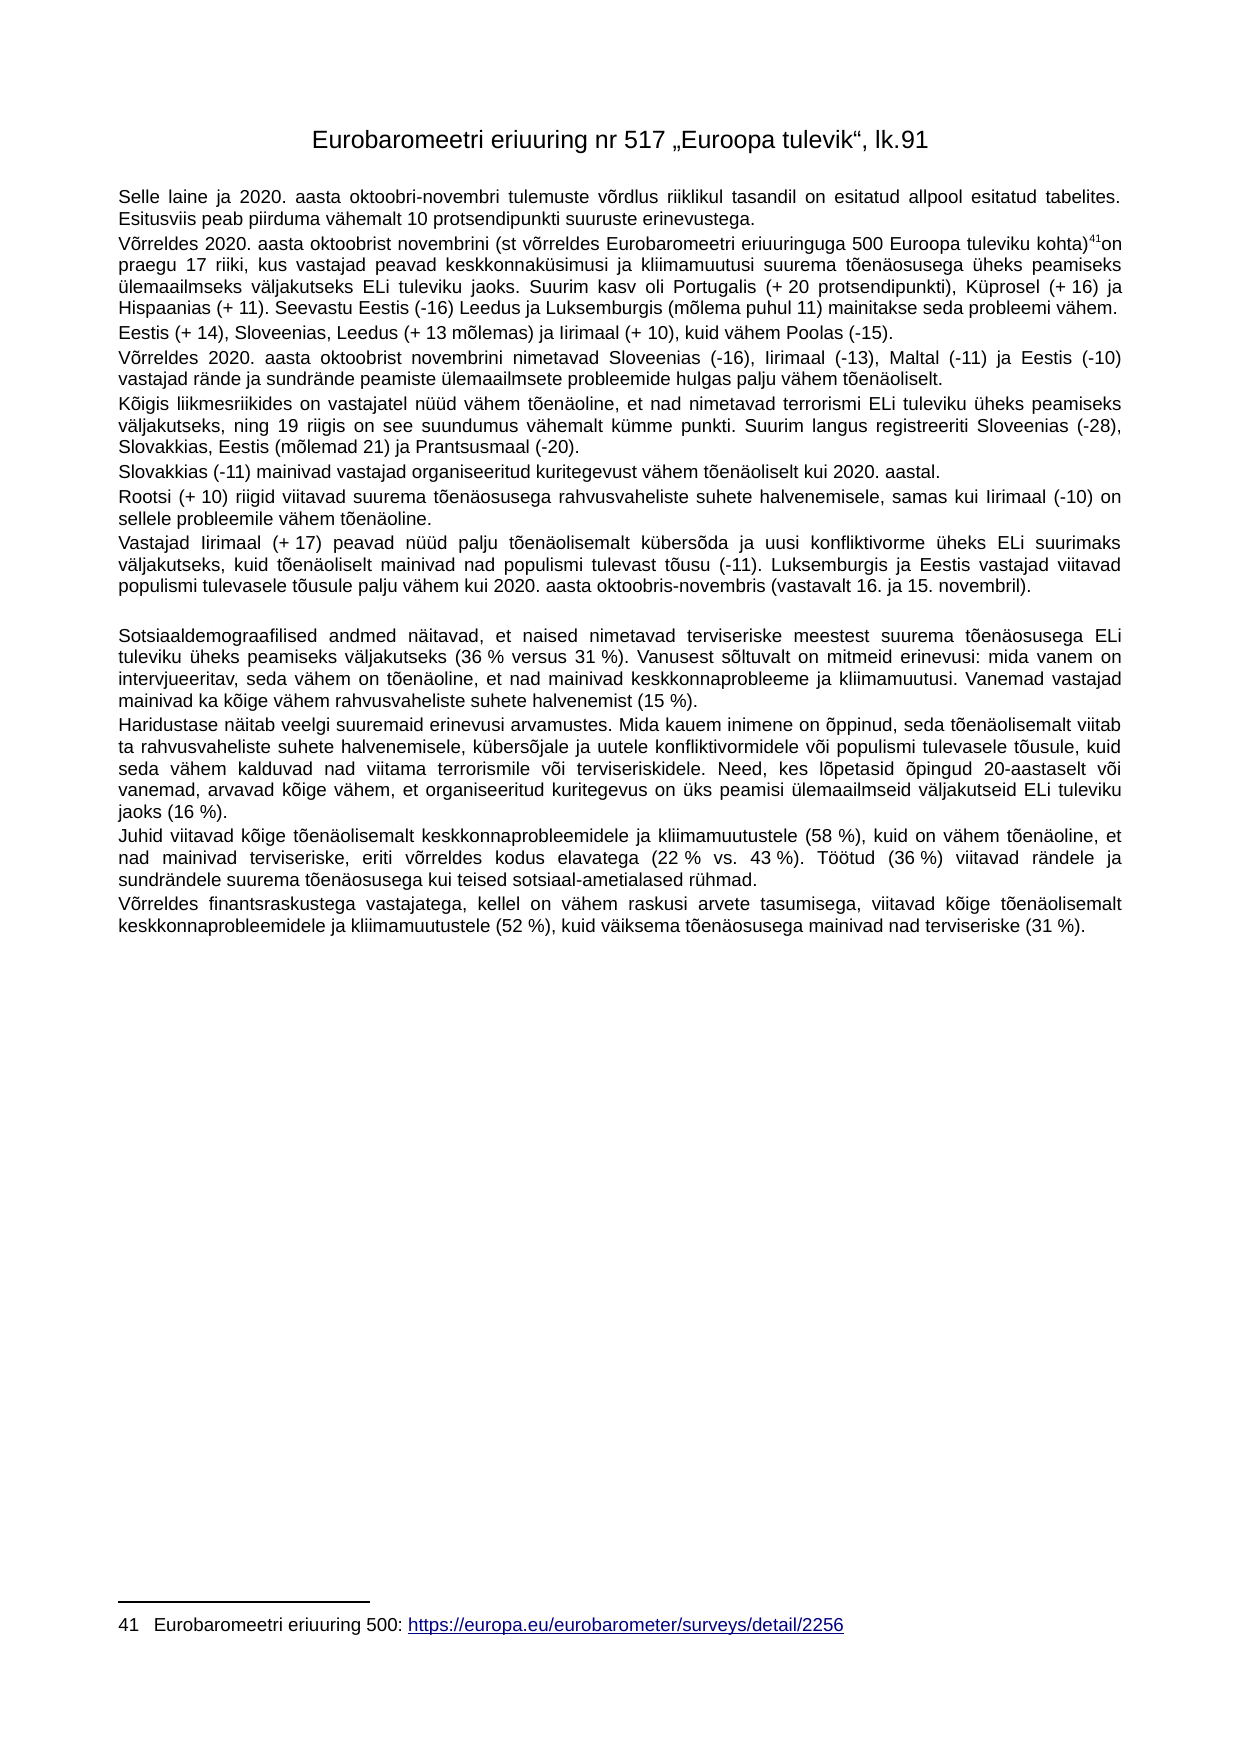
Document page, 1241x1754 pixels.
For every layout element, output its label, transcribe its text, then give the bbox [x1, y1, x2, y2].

text Selle laine ja 2020. aasta oktoobri-novembri tulemuste võrdlus riiklikul tasandil on esitatud allpool esitatud tabelites. Esitusviis peab piirduma vähemalt 10 protsendipunkti suuruste erinevustega. [118, 186, 1122, 229]
text Juhid viitavad kõige tõenäolisemalt keskkonnaprobleemidele ja kliimamuutustele (58 %), kuid on vähem tõenäoline, et nad mainivad terviseriske, eriti võrreldes kodus elavatega (22 % vs. 43 %). Töötud (36 %) viitavad rändele ja sundrändele suurema tõenäosusega kui teised sotsiaal-ametialased rühmad. [118, 825, 1122, 890]
text Slovakkias (-11) mainivad vastajad organiseeritud kuritegevust vähem tõenäoliselt kui 2020. aastal. [118, 461, 1122, 482]
text Eestis (+ 14), Sloveenias, Leedus (+ 13 mõlemas) ja Iirimaal (+ 10), kuid vähem Poolas (-15). [118, 322, 1122, 343]
text Eurobaromeetri eriuuring 500: https://europa.eu/eurobarometer/surveys/detail/2256 [118, 1614, 1122, 1636]
text Haridustase näitab veelgi suuremaid erinevusi arvamustes. Mida kauem inimene on õppinud, seda tõenäolisemalt viitab ta rahvusvaheliste suhete halvenemisele, kübersõjale ja uutele konfliktivormidele või populismi tulevasele tõusule, kuid seda vähem kalduvad nad viitama terrorismile või terviseriskidele. Need, kes lõpetasid õpingud 20-aastaselt või vanemad, arvavad kõige vähem, et organiseeritud kuritegevus on üks peamisi ülemaailmseid väljakutseid ELi tuleviku jaoks (16 %). [118, 714, 1122, 822]
text Sotsiaaldemograafilised andmed näitavad, et naised nimetavad terviseriske meestest suurema tõenäosusega ELi tuleviku üheks peamiseks väljakutseks (36 % versus 31 %). Vanusest sõltuvalt on mitmeid erinevusi: mida vanem on intervjueeritav, seda vähem on tõenäoline, et nad mainivad keskkonnaprobleeme ja kliimamuutusi. Vanemad vastajad mainivad ka kõige vähem rahvusvaheliste suhete halvenemist (15 %). [118, 625, 1122, 711]
text Rootsi (+ 10) riigid viitavad suurema tõenäosusega rahvusvaheliste suhete halvenemisele, samas kui Iirimaal (-10) on sellele probleemile vähem tõenäoline. [118, 486, 1122, 529]
text Võrreldes 2020. aasta oktoobrist novembrini nimetavad Sloveenias (-16), Iirimaal (-13), Maltal (-11) ja Eestis (-10) vastajad rände ja sundrände peamiste ülemaailmsete probleemide hulgas palju vähem tõenäoliselt. [118, 347, 1122, 390]
text Võrreldes finantsraskustega vastajatega, kellel on vähem raskusi arvete tasumisega, viitavad kõige tõenäolisemalt keskkonnaprobleemidele ja kliimamuutustele (52 %), kuid väiksema tõenäosusega mainivad nad terviseriske (31 %). [118, 893, 1122, 936]
text Kõigis liikmesriikides on vastajatel nüüd vähem tõenäoline, et nad nimetavad terrorismi ELi tuleviku üheks peamiseks väljakutseks, ning 19 riigis on see suundumus vähemalt kümme punkti. Suurim langus registreeriti Sloveenias (-28), Slovakkias, Eestis (mõlemad 21) ja Prantsusmaal (-20). [118, 393, 1122, 458]
text Vastajad Iirimaal (+ 17) peavad nüüd palju tõenäolisemalt kübersõda ja uusi konfliktivorme üheks ELi suurimaks väljakutseks, kuid tõenäoliselt mainivad nad populismi tulevast tõusu (-11). Luksemburgis ja Eestis vastajad viitavad populismi tulevasele tõusule palju vähem kui 2020. aasta oktoobris-novembris (vastavalt 16. ja 15. novembril). [118, 532, 1122, 597]
text Võrreldes 2020. aasta oktoobrist novembrini (st võrreldes Eurobaromeetri eriuuringuga 500 Euroopa tuleviku kohta)on praegu 17 riiki, kus vastajad peavad keskkonnaküsimusi ja kliimamuutusi suurema tõenäosusega üheks peamiseks ülemaailmseks väljakutseks ELi tuleviku jaoks. Suurim kasv oli Portugalis (+ 20 protsendipunkti), Küprosel (+ 16) ja Hispaanias (+ 11). Seevastu Eestis (-16) Leedus ja Luksemburgis (mõlema puhul 11) mainitakse seda probleemi vähem. [118, 232, 1122, 319]
